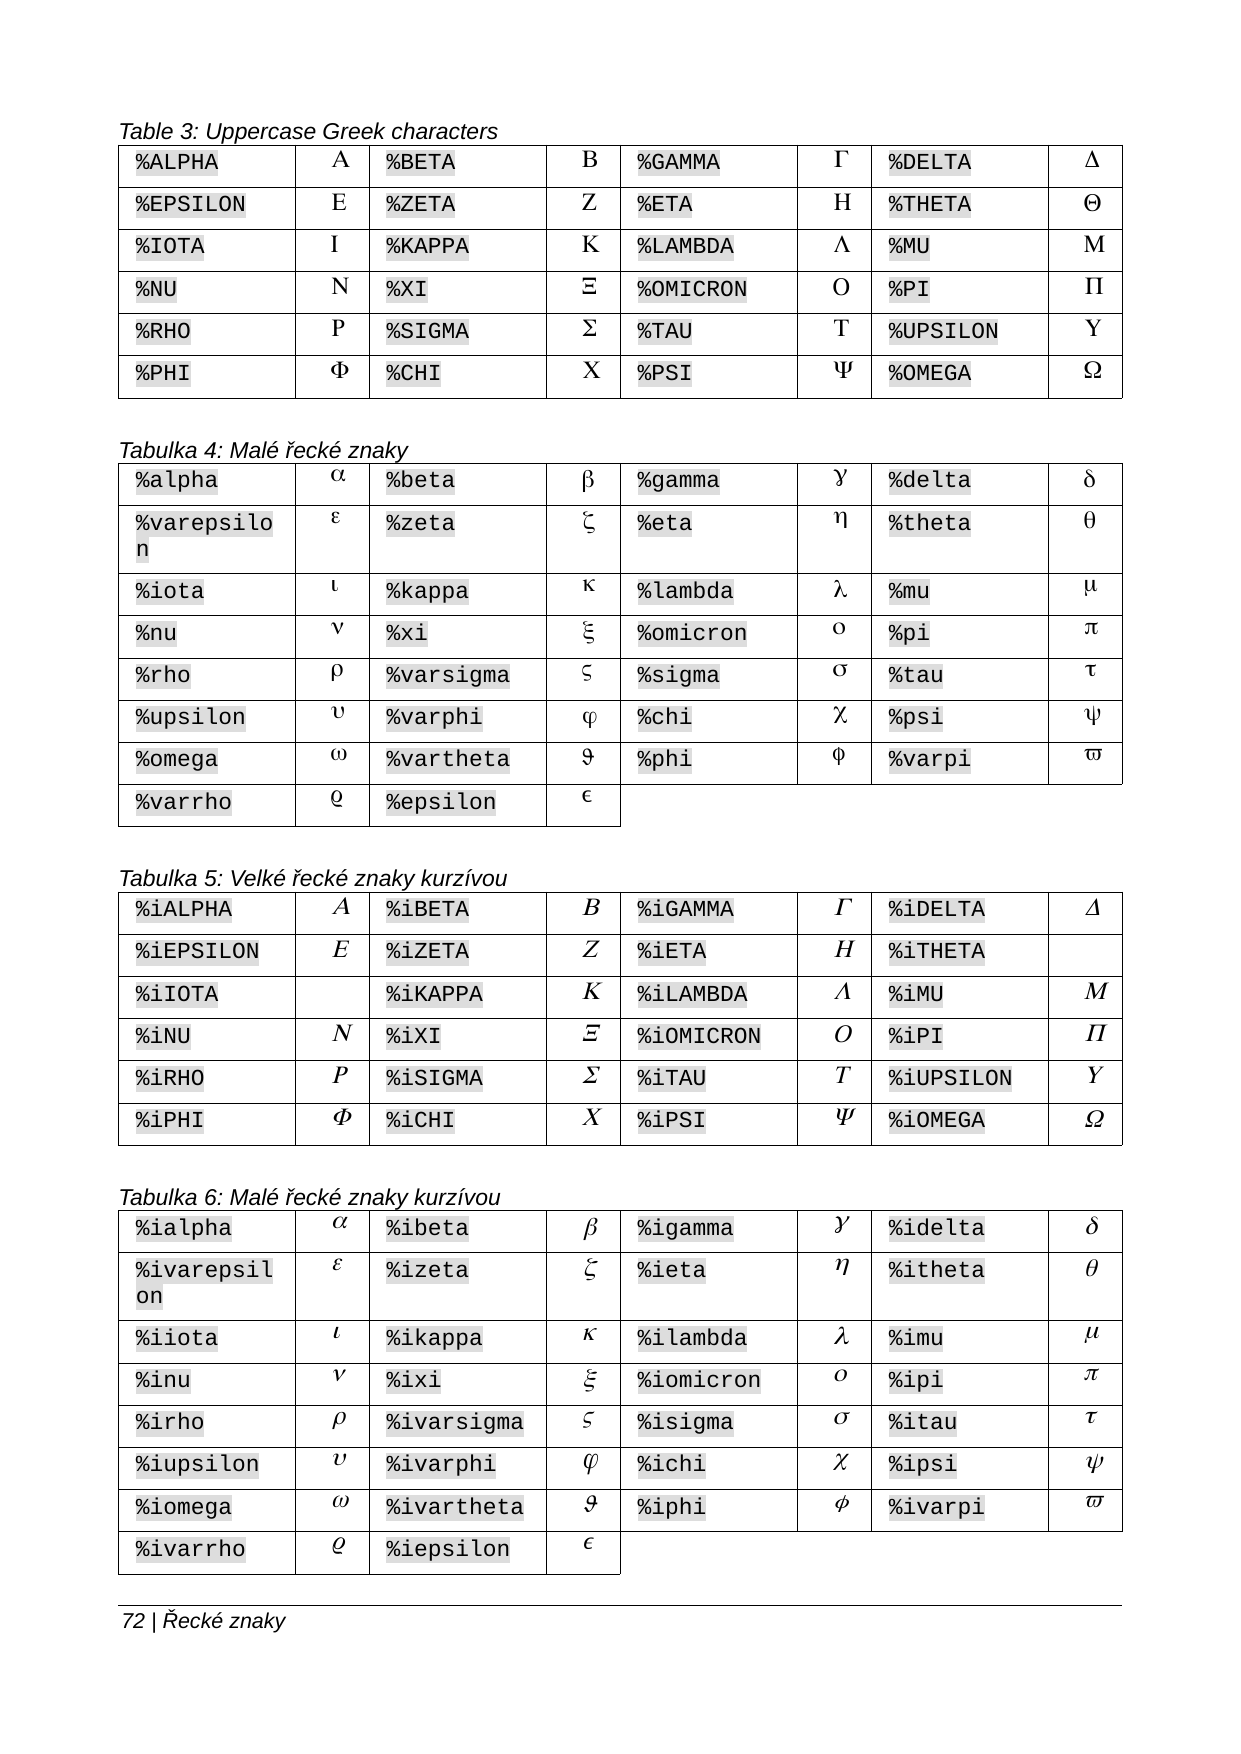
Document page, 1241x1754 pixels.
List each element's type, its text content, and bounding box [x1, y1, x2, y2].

table_cell %psi [872, 701, 1048, 742]
table_cell %iEPSILON [119, 935, 295, 976]
table_cell %vartheta [370, 743, 546, 784]
table_cell [296, 1019, 369, 1060]
table_cell %OMEGA [872, 356, 1048, 398]
table_cell %varepsilon [119, 506, 295, 573]
table_header %GAMMA [621, 146, 797, 187]
table_cell [547, 785, 620, 826]
table_cell %iUPSILON [872, 1061, 1048, 1103]
table_cell [798, 977, 871, 1018]
table_cell [1049, 272, 1122, 313]
table_cell [547, 574, 620, 615]
text Tabulka 6: Malé řecké znaky kurzívou [118, 1184, 1122, 1210]
table_cell %EPSILON [119, 188, 295, 229]
table_cell [798, 616, 871, 658]
table_cell %PHI [119, 356, 295, 398]
table_cell [1049, 616, 1122, 658]
table_cell [798, 272, 871, 313]
table_cell %ipsi [872, 1448, 1048, 1489]
table_cell [1049, 230, 1122, 271]
table_cell [798, 230, 871, 271]
table_cell %PI [872, 272, 1048, 313]
table_cell %iTAU [621, 1061, 797, 1103]
table_cell %varpi [872, 743, 1048, 784]
table_cell [798, 1104, 871, 1145]
table_cell [798, 1364, 871, 1405]
table_cell [871, 785, 1048, 826]
table_cell [547, 230, 620, 271]
table_cell %iNU [119, 1019, 295, 1060]
table_cell [547, 356, 620, 398]
table_cell %SIGMA [370, 314, 546, 355]
table_cell [547, 659, 620, 700]
table_cell [296, 1061, 369, 1103]
table_header [1049, 893, 1122, 934]
table_header %BETA [370, 146, 546, 187]
table_header %idelta [872, 1211, 1048, 1252]
table_cell %varphi [370, 701, 546, 742]
table_header %iDELTA [872, 893, 1048, 934]
table_cell [621, 785, 797, 826]
table_cell %iSIGMA [370, 1061, 546, 1103]
table_cell %ichi [621, 1448, 797, 1489]
table_cell %TAU [621, 314, 797, 355]
table_cell %MU [872, 230, 1048, 271]
table_header [798, 146, 871, 187]
table_cell %izeta [370, 1253, 546, 1320]
table_cell %iOMEGA [872, 1104, 1048, 1145]
table_cell %ieta [621, 1253, 797, 1320]
table_cell %irho [119, 1406, 295, 1447]
table_cell [798, 1406, 871, 1447]
table_cell [798, 1019, 871, 1060]
table_cell %chi [621, 701, 797, 742]
table_cell [547, 1532, 620, 1573]
table_cell [871, 1532, 1048, 1573]
table_header [798, 893, 871, 934]
table_cell %ixi [370, 1364, 546, 1405]
table_cell %iPHI [119, 1104, 295, 1145]
table_cell %LAMBDA [621, 230, 797, 271]
table_cell [798, 1490, 871, 1531]
table_header %ALPHA [119, 146, 295, 187]
table_cell [547, 1019, 620, 1060]
table_cell [547, 1406, 620, 1447]
table_cell [797, 785, 871, 826]
table_cell %iLAMBDA [621, 977, 797, 1018]
table_cell %imu [872, 1321, 1048, 1363]
table_cell [547, 188, 620, 229]
table_cell [547, 1061, 620, 1103]
table_cell [296, 1104, 369, 1145]
table_cell [798, 659, 871, 700]
table_cell %nu [119, 616, 295, 658]
table_cell %pi [872, 616, 1048, 658]
table_cell [798, 701, 871, 742]
table_cell [798, 356, 871, 398]
table_cell %iXI [370, 1019, 546, 1060]
table_cell [547, 1448, 620, 1489]
table_cell [1049, 743, 1122, 784]
table_cell %ivarpi [872, 1490, 1048, 1531]
table_cell [621, 1532, 797, 1573]
table_cell %KAPPA [370, 230, 546, 271]
table_cell %XI [370, 272, 546, 313]
table_header [547, 893, 620, 934]
table_cell [798, 1321, 871, 1363]
table_cell %THETA [872, 188, 1048, 229]
table_cell %ivartheta [370, 1490, 546, 1531]
table_cell [296, 1490, 369, 1531]
table_cell %iKAPPA [370, 977, 546, 1018]
table_cell %varrho [119, 785, 295, 826]
table_header [1049, 1211, 1122, 1252]
table_cell %IOTA [119, 230, 295, 271]
table_header [798, 1211, 871, 1252]
table_cell [1049, 1448, 1122, 1489]
table_cell %itau [872, 1406, 1048, 1447]
table_cell %ZETA [370, 188, 546, 229]
table_cell [798, 574, 871, 615]
table_cell %theta [872, 506, 1048, 573]
table_cell [296, 1448, 369, 1489]
table_cell [1049, 506, 1122, 573]
table_cell %iomega [119, 1490, 295, 1531]
table_cell %mu [872, 574, 1048, 615]
table_cell [1049, 1061, 1122, 1103]
table_cell %OMICRON [621, 272, 797, 313]
table_header [296, 146, 369, 187]
table_header %delta [872, 464, 1048, 505]
table_header %DELTA [872, 146, 1048, 187]
table_cell [547, 1364, 620, 1405]
table_cell %iCHI [370, 1104, 546, 1145]
table_cell [798, 1448, 871, 1489]
table_cell [296, 785, 369, 826]
table_cell [296, 1406, 369, 1447]
table_header [547, 464, 620, 505]
table_cell [798, 935, 871, 976]
table_cell %iZETA [370, 935, 546, 976]
table_cell [547, 1490, 620, 1531]
table_cell [547, 977, 620, 1018]
table_cell [296, 977, 369, 1018]
table_cell [547, 1253, 620, 1320]
table_cell %iiota [119, 1321, 295, 1363]
table_cell [798, 1253, 871, 1320]
table_cell %omega [119, 743, 295, 784]
table_cell [296, 701, 369, 742]
table_cell [1049, 1321, 1122, 1363]
table_cell %ipi [872, 1364, 1048, 1405]
table_cell [1049, 1253, 1122, 1320]
table_cell %ivarphi [370, 1448, 546, 1489]
table_header [1049, 146, 1122, 187]
table_cell [798, 506, 871, 573]
table_cell %itheta [872, 1253, 1048, 1320]
table_cell [296, 1364, 369, 1405]
table_header [1049, 464, 1122, 505]
table_cell [1049, 977, 1122, 1018]
table_header %iALPHA [119, 893, 295, 934]
table_cell [798, 743, 871, 784]
table_cell %ETA [621, 188, 797, 229]
table_cell [798, 1061, 871, 1103]
table_cell %iphi [621, 1490, 797, 1531]
table_cell [1048, 1532, 1122, 1573]
table_cell %UPSILON [872, 314, 1048, 355]
table_cell %sigma [621, 659, 797, 700]
table_cell %ivarrho [119, 1532, 295, 1573]
table_cell [547, 272, 620, 313]
table_cell [296, 1253, 369, 1320]
table_cell [296, 616, 369, 658]
table_cell %ivarepsilon [119, 1253, 295, 1320]
table_cell [296, 1321, 369, 1363]
table_cell %iMU [872, 977, 1048, 1018]
table_cell [1049, 356, 1122, 398]
table_cell [547, 616, 620, 658]
table_cell [798, 314, 871, 355]
table_cell [1049, 574, 1122, 615]
text Tabulka 5: Velké řecké znaky kurzívou [118, 865, 1122, 892]
table_cell %lambda [621, 574, 797, 615]
text Tabulka 4: Malé řecké znaky [118, 437, 1122, 463]
table_cell [296, 272, 369, 313]
table_cell [296, 356, 369, 398]
table_cell %kappa [370, 574, 546, 615]
table_cell [547, 1104, 620, 1145]
table_cell %ikappa [370, 1321, 546, 1363]
table_cell [296, 230, 369, 271]
table_cell [1049, 1104, 1122, 1145]
table_cell %eta [621, 506, 797, 573]
table_cell [1049, 1490, 1122, 1531]
table_cell [296, 188, 369, 229]
table_cell [296, 1532, 369, 1573]
table_cell %iota [119, 574, 295, 615]
table_cell %iepsilon [370, 1532, 546, 1573]
table_cell [1049, 935, 1122, 976]
table_header [547, 1211, 620, 1252]
table_cell [1049, 701, 1122, 742]
table_cell [296, 314, 369, 355]
table_cell %phi [621, 743, 797, 784]
table_cell [797, 1532, 871, 1573]
table_cell %iOMICRON [621, 1019, 797, 1060]
table_cell [547, 314, 620, 355]
table_cell %CHI [370, 356, 546, 398]
table_cell [547, 935, 620, 976]
table_header %ibeta [370, 1211, 546, 1252]
table_header [798, 464, 871, 505]
table_header %gamma [621, 464, 797, 505]
table_cell [547, 701, 620, 742]
table_header [296, 464, 369, 505]
table_cell %tau [872, 659, 1048, 700]
table_cell %epsilon [370, 785, 546, 826]
table_cell [1049, 1364, 1122, 1405]
table_cell [1048, 785, 1122, 826]
table_header %ialpha [119, 1211, 295, 1252]
table_cell %varsigma [370, 659, 546, 700]
table_cell %iTHETA [872, 935, 1048, 976]
table_cell %omicron [621, 616, 797, 658]
table_cell [1049, 659, 1122, 700]
table_cell [296, 935, 369, 976]
table_header [547, 146, 620, 187]
table_cell %iPSI [621, 1104, 797, 1145]
table_cell %RHO [119, 314, 295, 355]
table_cell %NU [119, 272, 295, 313]
table_header %iGAMMA [621, 893, 797, 934]
table_cell %iPI [872, 1019, 1048, 1060]
table_cell [1049, 314, 1122, 355]
table_cell [1049, 1406, 1122, 1447]
table_cell [547, 506, 620, 573]
table_header %beta [370, 464, 546, 505]
table_cell [296, 574, 369, 615]
table_cell [547, 1321, 620, 1363]
table_cell %ivarsigma [370, 1406, 546, 1447]
table_header %iBETA [370, 893, 546, 934]
table_cell [547, 743, 620, 784]
table_cell [1049, 1019, 1122, 1060]
table_cell [1049, 188, 1122, 229]
table_cell [296, 659, 369, 700]
table_cell [798, 188, 871, 229]
table_cell %iETA [621, 935, 797, 976]
table_cell %isigma [621, 1406, 797, 1447]
text Table 3: Uppercase Greek characters [118, 118, 1122, 144]
table_cell %upsilon [119, 701, 295, 742]
table_cell [296, 743, 369, 784]
table_cell %iIOTA [119, 977, 295, 1018]
table_cell %zeta [370, 506, 546, 573]
table_cell %ilambda [621, 1321, 797, 1363]
table_cell %xi [370, 616, 546, 658]
table_cell %rho [119, 659, 295, 700]
table_cell [296, 506, 369, 573]
table_cell %iRHO [119, 1061, 295, 1103]
table_cell %inu [119, 1364, 295, 1405]
table_header [296, 1211, 369, 1252]
table_header %igamma [621, 1211, 797, 1252]
table_cell %PSI [621, 356, 797, 398]
table_header [296, 893, 369, 934]
table_cell %iomicron [621, 1364, 797, 1405]
table_header %alpha [119, 464, 295, 505]
table_cell %iupsilon [119, 1448, 295, 1489]
